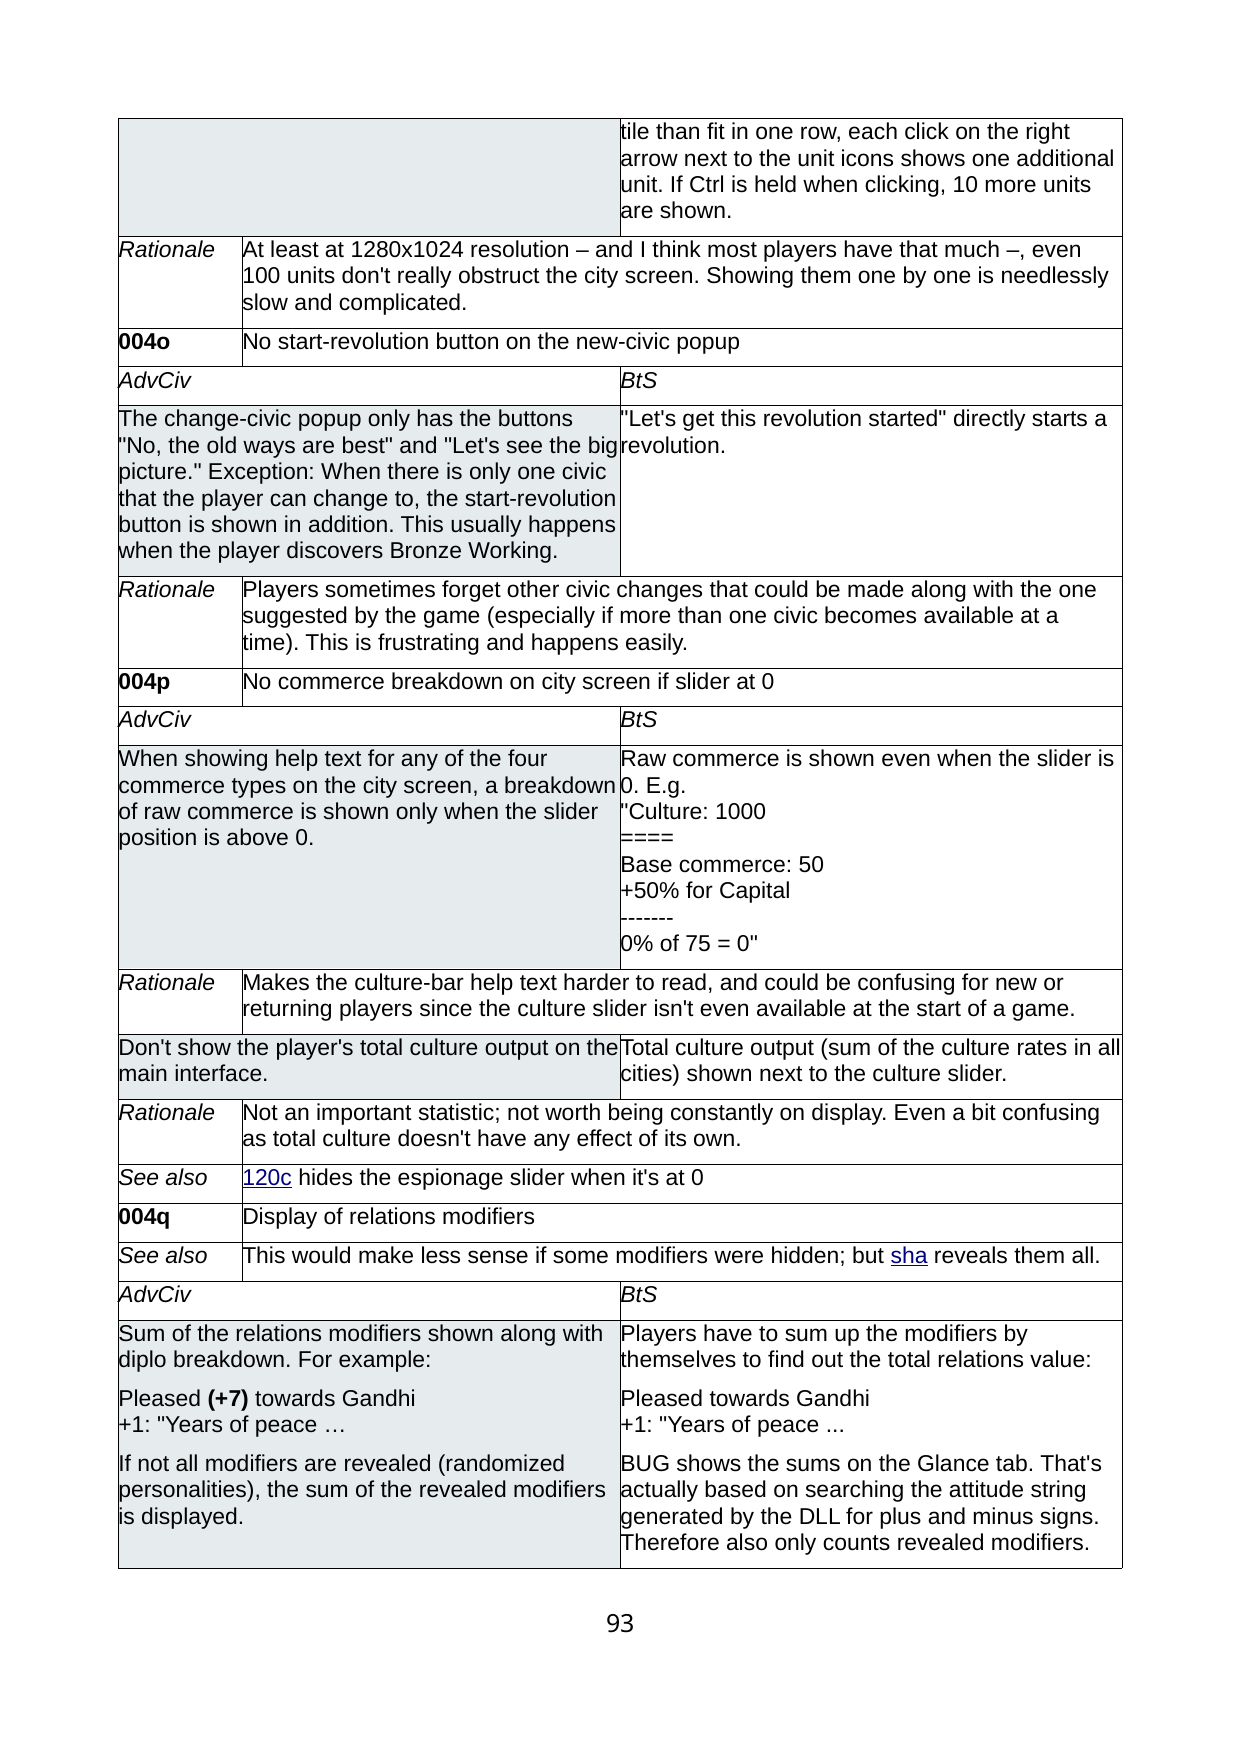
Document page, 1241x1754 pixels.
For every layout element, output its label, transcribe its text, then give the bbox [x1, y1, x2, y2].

table_cell 120c hides the espionage slider when it's at 0 [243, 1165, 1122, 1203]
table_cell BtS [621, 707, 1122, 745]
table_cell Rationale [119, 1100, 242, 1164]
table_cell Don't show the player's total culture output on the main interface. [119, 1035, 620, 1099]
table_cell No start-revolution button on the new-civic popup [243, 329, 1122, 366]
table_cell Rationale [119, 577, 242, 667]
table_cell [119, 119, 620, 236]
table_cell 004q [119, 1204, 242, 1242]
table_cell AdvCiv [119, 367, 620, 405]
table_cell 004p [119, 669, 242, 706]
table_cell tile than fit in one row, each click on the right arrow next to the unit icons shows one additional unit. If Ctrl is held when clicking, 10 more units are shown. [621, 119, 1122, 236]
table_cell Rationale [119, 970, 242, 1034]
table_cell AdvCiv [119, 1282, 620, 1319]
table_cell Total culture output (sum of the culture rates in all cities) shown next to the culture slider. [621, 1035, 1122, 1099]
table_cell BtS [621, 367, 1122, 405]
table_cell No commerce breakdown on city screen if slider at 0 [243, 669, 1122, 706]
table_cell Players sometimes forget other civic changes that could be made along with the one suggested by the game (especially if more than one civic becomes available at a time). This is frustrating and happens easily. [243, 577, 1122, 667]
table_cell The change-civic popup only has the buttons "No, the old ways are best" and "Let's see the big picture." Exception: When there is only one civic that the player can change to, the start-revolution button is shown in addition. This usually happens when the player discovers Bronze Working. [119, 406, 620, 576]
table_cell See also [119, 1243, 242, 1281]
table_cell AdvCiv [119, 707, 620, 745]
table_cell BtS [621, 1282, 1122, 1319]
table_cell This would make less sense if some modifiers were hidden; but sha reveals them all. [243, 1243, 1122, 1281]
table_cell When showing help text for any of the four commerce types on the city screen, a breakdown of raw commerce is shown only when the slider position is above 0. [119, 746, 620, 968]
table_cell Makes the culture-bar help text harder to read, and could be confusing for new or returning players since the culture slider isn't even available at the start of a game. [243, 970, 1122, 1034]
table_cell "Let's get this revolution started" directly starts a revolution. [621, 406, 1122, 576]
table_cell Sum of the relations modifiers shown along with diplo breakdown. For example: Pleased (+7) towards Gandhi +1: "Years of peace … If not all modifiers are revealed (randomized personalities), the sum of the revealed modifiers is displayed. [119, 1321, 620, 1568]
table_cell Players have to sum up the modifiers by themselves to find out the total relations value: Pleased towards Gandhi +1: "Years of peace ... BUG shows the sums on the Glance tab. That's actually based on searching the attitude string generated by the DLL for plus and minus signs. Therefore also only counts revealed modifiers. [621, 1321, 1122, 1568]
table_cell Not an important statistic; not worth being constantly on display. Even a bit confusing as total culture doesn't have any effect of its own. [243, 1100, 1122, 1164]
table_cell 004o [119, 329, 242, 366]
table_cell Rationale [119, 237, 242, 328]
table_cell Display of relations modifiers [243, 1204, 1122, 1242]
table_cell Raw commerce is shown even when the slider is 0. E.g. "Culture: 1000 ==== Base commerce: 50 +50% for Capital ------- 0% of 75 = 0" [621, 746, 1122, 968]
table_cell At least at 1280x1024 resolution – and I think most players have that much –, even 100 units don't really obstruct the city screen. Showing them one by one is needlessly slow and complicated. [243, 237, 1122, 328]
table_cell See also [119, 1165, 242, 1203]
